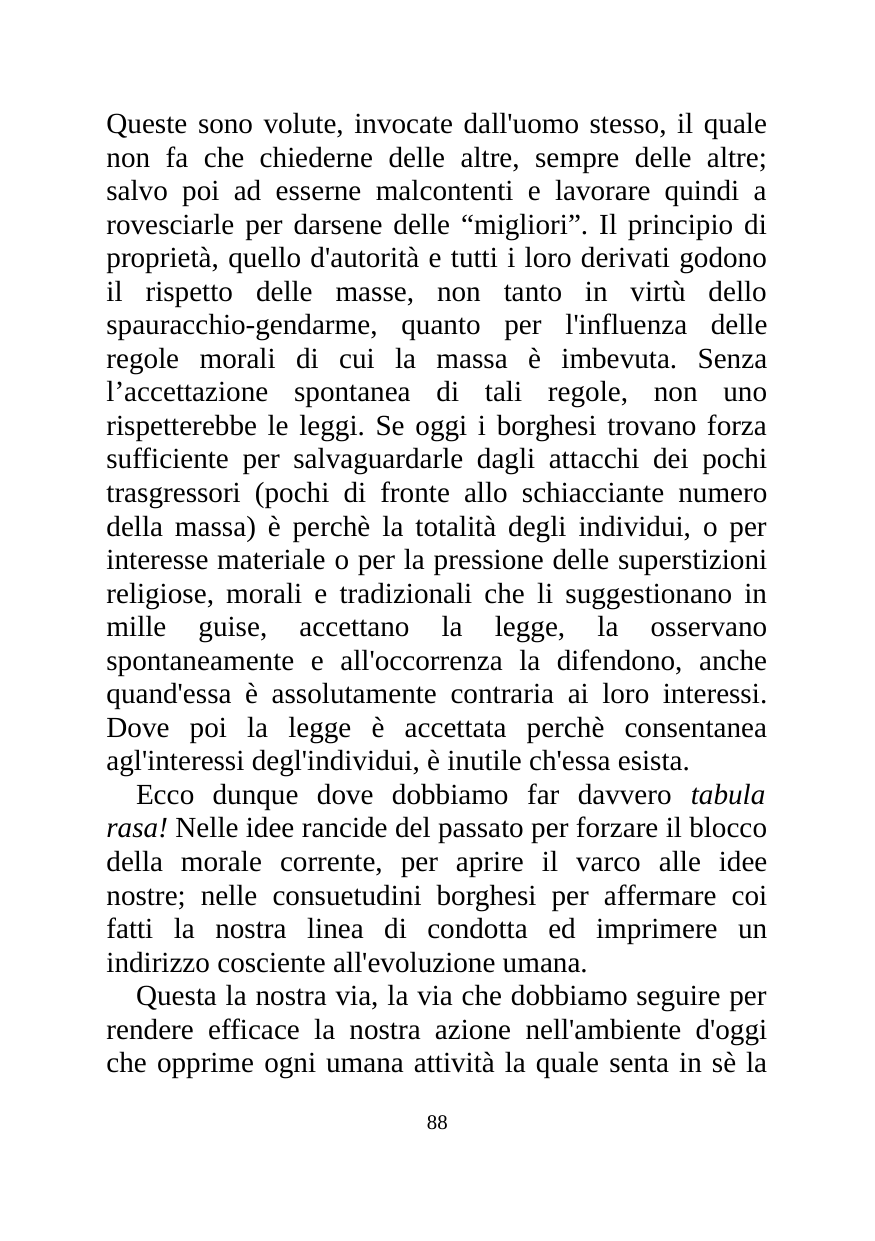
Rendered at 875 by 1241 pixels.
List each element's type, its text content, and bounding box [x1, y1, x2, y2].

text Questa la nostra via, la via che dobbiamo seguire per rendere efficace la nostra azione nell'ambiente d'oggi che opprime ogni umana attività la quale senta in sè la [106, 978, 768, 1079]
text Queste sono volute, invocate dall'uomo stesso, il quale non fa che chiederne delle altre, sempre delle altre; salvo poi ad esserne malcontenti e lavorare quindi a rovesciarle per darsene delle “migliori”. Il principio di proprietà, quello d'autorità e tutti i loro derivati godono il rispetto delle masse, non tanto in virtù dello spauracchio-gendarme, quanto per l'influenza delle regole morali di cui la massa è imbevuta. Senza l’accettazione spontanea di tali regole, non uno rispetterebbe le leggi. Se oggi i borghesi trovano forza sufficiente per salvaguardarle dagli attacchi dei pochi trasgressori (pochi di fronte allo schiacciante numero della massa) è perchè la totalità degli individui, o per interesse materiale o per la pressione delle superstizioni religiose, morali e tradizionali che li suggestionano in mille guise, accettano la legge, la osservano spontaneamente e all'occorrenza la difendono, anche quand'essa è assolutamente contraria ai loro interessi. Dove poi la legge è accettata perchè consentanea agl'interessi degl'individui, è inutile ch'essa esista. [106, 106, 768, 777]
text Ecco dunque dove dobbiamo far davvero tabula rasa! Nelle idee rancide del passato per forzare il blocco della morale corrente, per aprire il varco alle idee nostre; nelle consuetudini borghesi per affermare coi fatti la nostra linea di condotta ed imprimere un indirizzo cosciente all'evoluzione umana. [106, 777, 768, 978]
